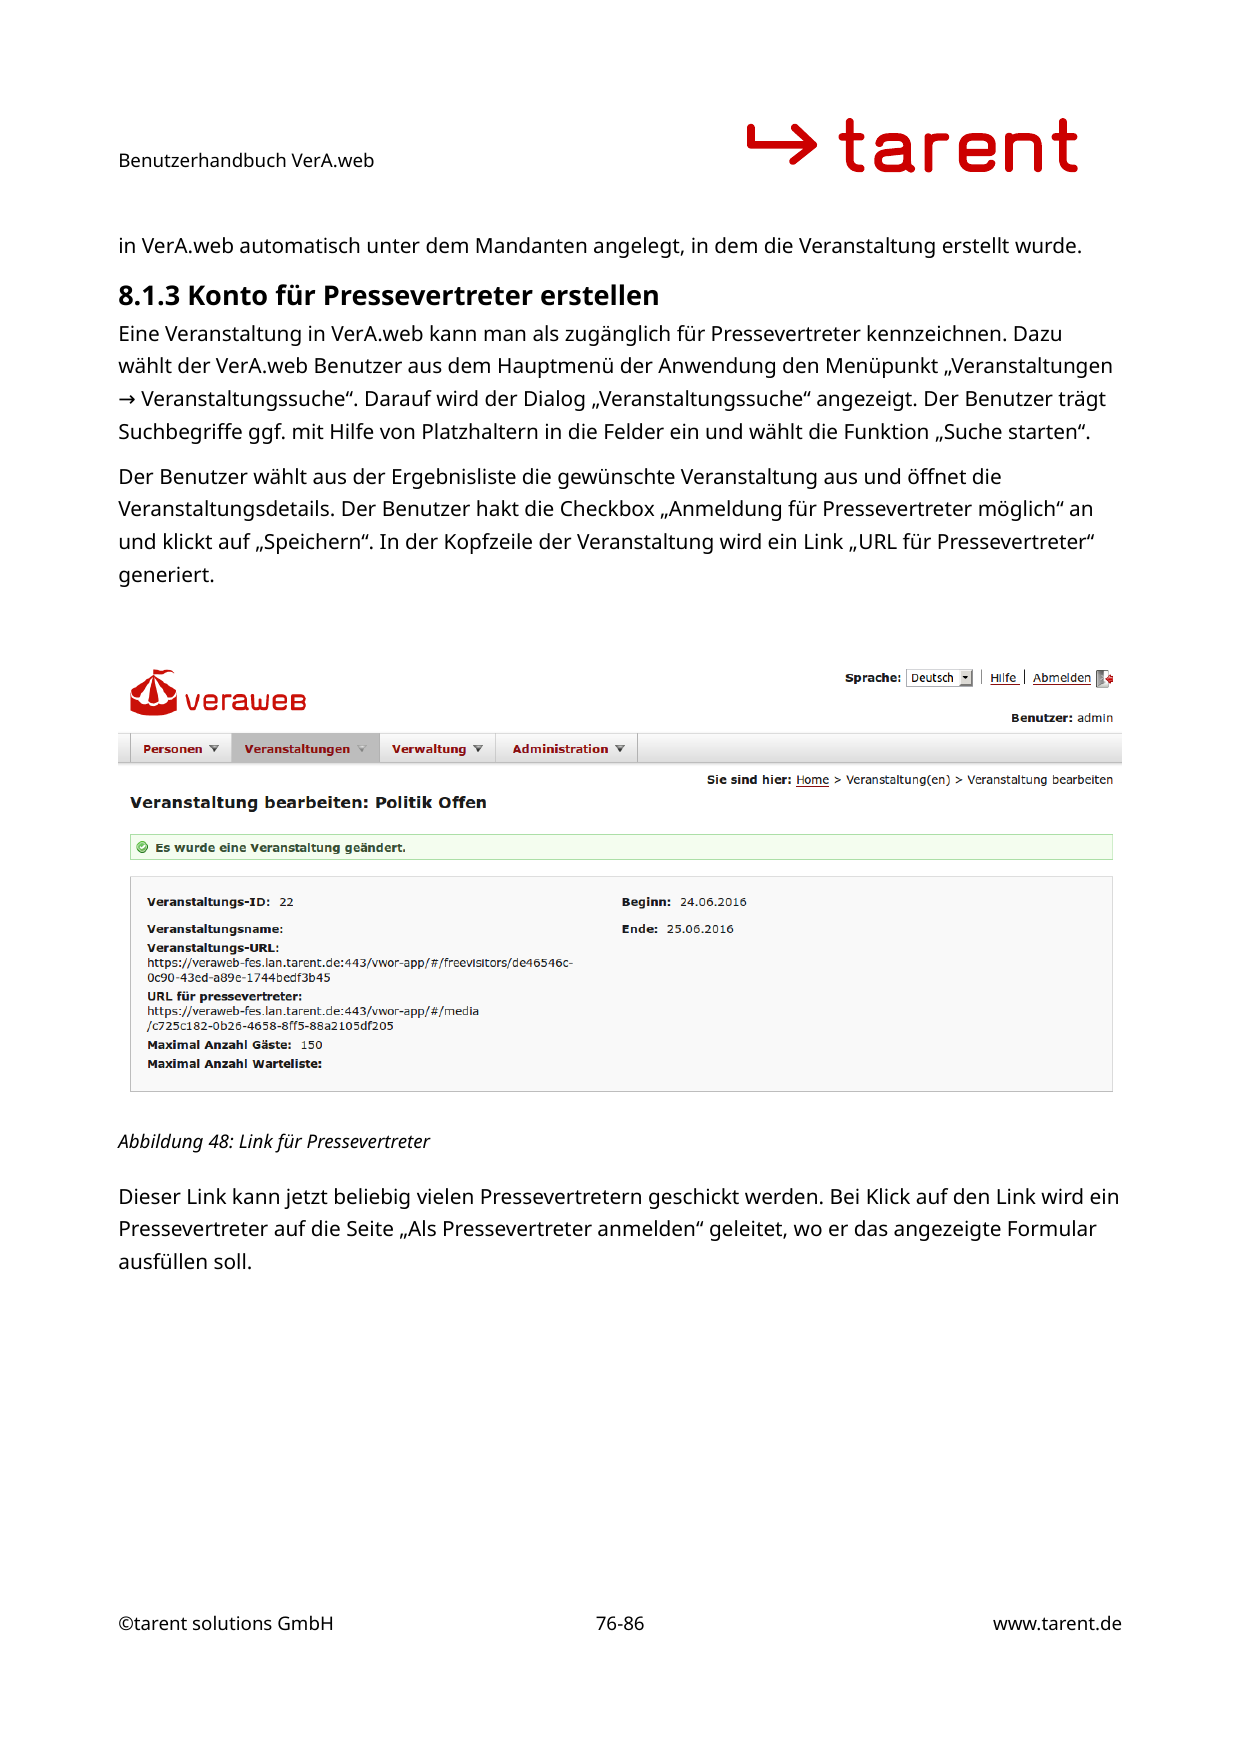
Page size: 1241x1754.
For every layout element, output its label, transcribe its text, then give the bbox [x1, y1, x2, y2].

text [118, 637, 1122, 665]
picture [118, 665, 1122, 1102]
text Dieser Link kann jetzt beliebig vielen Pressevertretern geschickt werden. Bei Klick auf den Link wird ein Pressevertreter auf die Seite „Als Pressevertreter anmelden“ geleitet, wo er das angezeigte Formular ausfüllen soll. [118, 1154, 1122, 1276]
text Abbildung 48: Link für Pressevertreter [118, 1102, 1122, 1154]
text Eine Veranstaltung in VerA.web kann man als zugänglich für Pressevertreter kennzeichnen. Dazu wählt der VerA.web Benutzer aus dem Hauptmenü der Anwendung den Menüpunkt „Veranstaltungen → Veranstaltungssuche“. Darauf wird der Dialog „Veranstaltungssuche“ angezeigt. Der Benutzer trägt Suchbegriffe ggf. mit Hilfe von Platzhaltern in die Felder ein und wählt die Funktion „Suche starten“. [118, 319, 1122, 445]
text in VerA.web automatisch unter dem Mandanten angelegt, in dem die Veranstaltung erstellt wurde. [118, 232, 1122, 260]
subtitle Konto für Pressevertreter erstellen [118, 277, 1122, 313]
text Der Benutzer wählt aus der Ergebnisliste die gewünschte Veranstaltung aus und öffnet die Veranstaltungsdetails. Der Benutzer hakt die Checkbox „Anmeldung für Pressevertreter möglich“ an und klickt auf „Speichern“. In der Kopfzeile der Veranstaltung wird ein Link „URL für Pressevertreter“ generiert. [118, 462, 1122, 588]
